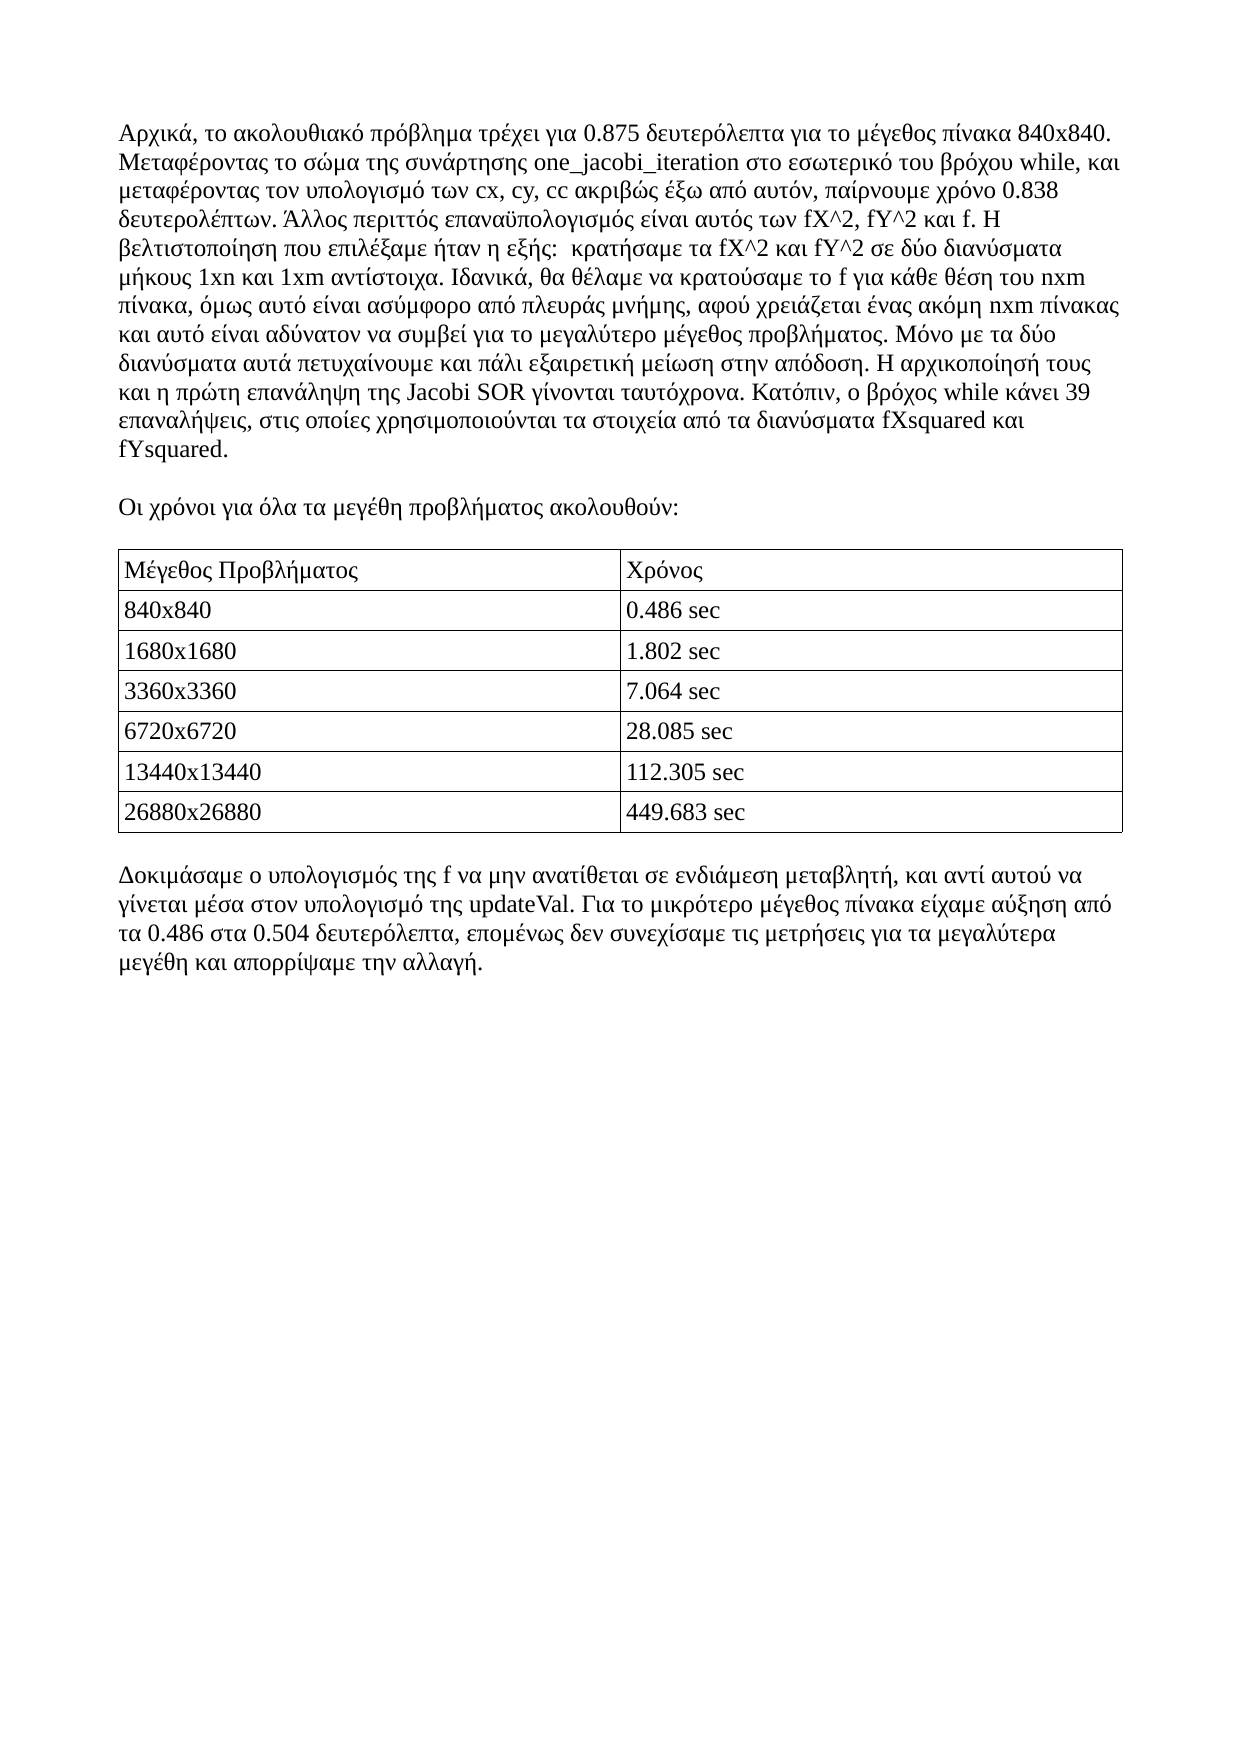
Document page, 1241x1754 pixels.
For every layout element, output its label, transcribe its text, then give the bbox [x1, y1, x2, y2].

text Δοκιμάσαμε ο υπολογισμός της f να μην ανατίθεται σε ενδιάμεση μεταβλητή, και αντί αυτού να γίνεται μέσα στον υπολογισμό της updateVal. Για το μικρότερο μέγεθος πίνακα είχαμε αύξηση από τα 0.486 στα 0.504 δευτερόλεπτα, επομένως δεν συνεχίσαμε τις μετρήσεις για τα μεγαλύτερα μεγέθη και απορρίψαμε την αλλαγή. [118, 860, 1122, 975]
table_cell 0.486 sec [621, 591, 1122, 630]
text Αρχικά, το ακολουθιακό πρόβλημα τρέχει για 0.875 δευτερόλεπτα για το μέγεθος πίνακα 840x840. Μεταφέροντας το σώμα της συνάρτησης one_jacobi_iteration στο εσωτερικό του βρόχου while, και μεταφέροντας τον υπολογισμό των cx, cy, cc ακριβώς έξω από αυτόν, παίρνουμε χρόνο 0.838 δευτερολέπτων. Άλλος περιττός επαναϋπολογισμός είναι αυτός των fX^2, fY^2 και f. Η βελτιστοποίηση που επιλέξαμε ήταν η εξής: κρατήσαμε τα fX^2 και fY^2 σε δύο διανύσματα μήκους 1xn και 1xm αντίστοιχα. Ιδανικά, θα θέλαμε να κρατούσαμε το f για κάθε θέση του nxm πίνακα, όμως αυτό είναι ασύμφορο από πλευράς μνήμης, αφού χρειάζεται ένας ακόμη nxm πίνακας και αυτό είναι αδύνατον να συμβεί για το μεγαλύτερο μέγεθος προβλήματος. Μόνο με τα δύο διανύσματα αυτά πετυχαίνουμε και πάλι εξαιρετική μείωση στην απόδοση. Η αρχικοποίησή τους και η πρώτη επανάληψη της Jacobi SOR γίνονται ταυτόχρονα. Κατόπιν, ο βρόχος while κάνει 39 επαναλήψεις, στις οποίες χρησιμοποιούνται τα στοιχεία από τα διανύσματα fXsquared και fYsquared. [118, 118, 1122, 463]
table_cell 6720x6720 [119, 712, 620, 751]
table_header Χρόνος [621, 550, 1122, 590]
table_cell 28.085 sec [621, 712, 1122, 751]
table_cell 3360x3360 [119, 671, 620, 711]
table_cell 7.064 sec [621, 671, 1122, 711]
table_cell 26880x26880 [119, 792, 620, 832]
table_header Μέγεθος Προβλήματος [119, 550, 620, 590]
table_cell 449.683 sec [621, 792, 1122, 832]
table_cell 112.305 sec [621, 752, 1122, 791]
table_cell 1680x1680 [119, 631, 620, 670]
text Οι χρόνοι για όλα τα μεγέθη προβλήματος ακολουθούν: [118, 492, 1122, 521]
table_cell 840x840 [119, 591, 620, 630]
table_cell 1.802 sec [621, 631, 1122, 670]
table_cell 13440x13440 [119, 752, 620, 791]
